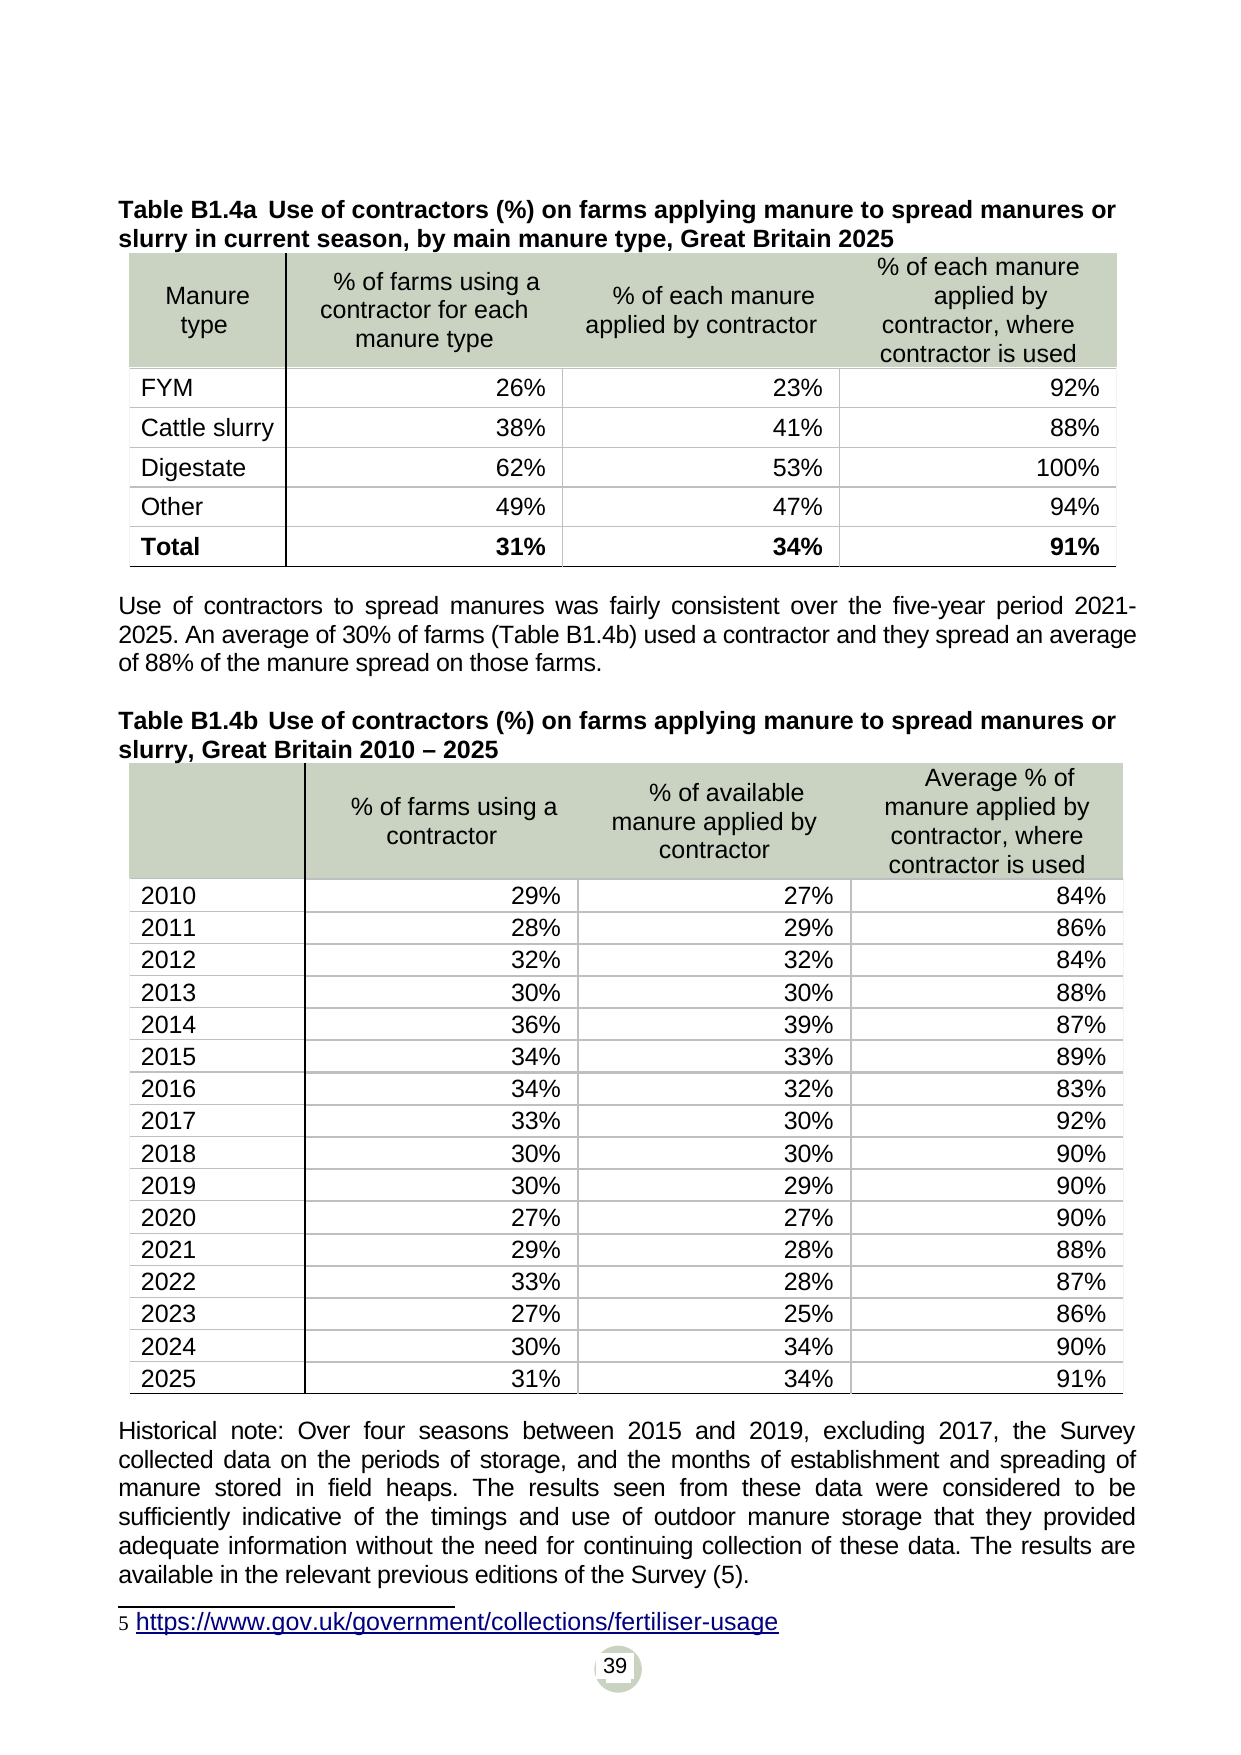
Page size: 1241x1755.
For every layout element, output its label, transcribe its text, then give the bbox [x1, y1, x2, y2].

table_cell 26% [287, 369, 562, 407]
table_cell 30% [306, 977, 577, 1007]
table_cell 23% [563, 369, 839, 407]
table_cell 39% [579, 1009, 850, 1039]
table_cell 88% [852, 1235, 1123, 1264]
table_cell 2024 [130, 1330, 304, 1361]
table_cell 34% [306, 1074, 577, 1104]
table_cell 2010 [130, 879, 304, 911]
table_cell 30% [579, 1106, 850, 1136]
table_cell 27% [579, 1202, 850, 1232]
table_cell 30% [306, 1138, 577, 1168]
table_cell 41% [563, 408, 839, 447]
table_cell 30% [579, 977, 850, 1007]
table_cell 84% [852, 880, 1123, 911]
table_header Manure type [129, 253, 285, 367]
table_cell 31% [306, 1363, 577, 1393]
table_cell 2018 [130, 1137, 304, 1168]
table_cell 32% [306, 945, 577, 975]
text Table B1.4b Use of contractors (%) on farms applying manure to spread manures or slurry, Great Britain 2010 – 2025 [118, 706, 1137, 763]
table_cell 94% [840, 488, 1116, 526]
table_cell 30% [306, 1331, 577, 1361]
table_cell 27% [306, 1299, 577, 1329]
table_cell 92% [840, 369, 1116, 407]
table_cell 87% [852, 1009, 1123, 1039]
table_cell 91% [852, 1363, 1123, 1393]
table_header % of each manure applied by contractor, where contractor is used [840, 253, 1117, 367]
table_cell 86% [852, 913, 1123, 943]
table_cell 89% [852, 1041, 1123, 1071]
table_cell 28% [579, 1267, 850, 1297]
table_cell Digestate [130, 448, 285, 486]
table_header Average % of manure applied by contractor, where contractor is used [851, 763, 1123, 878]
table_cell 36% [306, 1009, 577, 1039]
text Table B1.4a Use of contractors (%) on farms applying manure to spread manures or slurry in current season, by main manure type, Great Britain 2025 [118, 195, 1137, 252]
table_cell 88% [840, 408, 1116, 447]
table_cell 2017 [130, 1105, 304, 1136]
table_cell 33% [306, 1106, 577, 1136]
table_cell 92% [852, 1106, 1123, 1136]
table_cell 28% [306, 913, 577, 943]
table_cell 30% [579, 1138, 850, 1168]
table_cell 2025 [130, 1362, 304, 1393]
table_cell 90% [852, 1202, 1123, 1232]
table_cell 100% [840, 448, 1116, 486]
table_cell Cattle slurry [130, 408, 285, 447]
table_cell 2020 [130, 1201, 304, 1232]
table_cell 90% [852, 1331, 1123, 1361]
table_header % of available manure applied by contractor [578, 763, 851, 878]
table_cell 2013 [130, 976, 304, 1007]
table_cell 47% [563, 488, 839, 526]
table_cell 91% [840, 527, 1116, 566]
table_cell 2022 [130, 1266, 304, 1297]
table_cell 29% [579, 913, 850, 943]
table_cell 33% [306, 1267, 577, 1297]
table_cell 49% [287, 488, 562, 526]
table_cell 31% [287, 527, 562, 566]
table_cell 32% [579, 1074, 850, 1104]
table_cell 2021 [130, 1234, 304, 1264]
table_cell 25% [579, 1299, 850, 1329]
table_cell 2012 [130, 944, 304, 975]
table_cell 27% [579, 880, 850, 911]
table_cell 2011 [130, 912, 304, 943]
table_cell Total [130, 527, 285, 566]
table_cell 2023 [130, 1298, 304, 1329]
table_cell 28% [579, 1235, 850, 1264]
table_header % of farms using a contractor [306, 763, 578, 878]
text https://www.gov.uk/government/collections/fertiliser-usage [118, 1607, 1137, 1636]
table_cell Other [130, 488, 285, 526]
table_cell 88% [852, 977, 1123, 1007]
table_cell 32% [579, 945, 850, 975]
table_cell 90% [852, 1138, 1123, 1168]
table_cell 29% [579, 1170, 850, 1200]
text Use of contractors to spread manures was fairly consistent over the five-year period 2021-2025. An average of 30% of farms (Table B1.4b) used a contractor and they spread an average of 88% of the manure spread on those farms. [118, 591, 1137, 677]
table_cell 33% [579, 1041, 850, 1071]
table_cell 29% [306, 1235, 577, 1264]
table_cell 34% [306, 1041, 577, 1071]
table_header % of farms using a contractor for each manure type [287, 253, 563, 367]
table_cell 84% [852, 945, 1123, 975]
table_cell 87% [852, 1267, 1123, 1297]
table_cell 29% [306, 880, 577, 911]
table_cell 62% [287, 448, 562, 486]
table_cell 38% [287, 408, 562, 447]
table_cell 2016 [130, 1073, 304, 1104]
table_cell 2014 [130, 1008, 304, 1039]
table_cell FYM [130, 369, 285, 407]
table_header % of each manure applied by contractor [563, 253, 840, 367]
table_cell 2015 [130, 1040, 304, 1071]
table_cell 53% [563, 448, 839, 486]
table_cell 34% [579, 1363, 850, 1393]
table_cell 2019 [130, 1169, 304, 1200]
table_cell 27% [306, 1202, 577, 1232]
table_cell 30% [306, 1170, 577, 1200]
table_cell 34% [579, 1331, 850, 1361]
table_cell 86% [852, 1299, 1123, 1329]
table_cell 34% [563, 527, 839, 566]
table_header [129, 763, 304, 878]
table_cell 90% [852, 1170, 1123, 1200]
text Historical note: Over four seasons between 2015 and 2019, excluding 2017, the Survey collected data on the periods of storage, and the months of establishment and spreading of manure stored in field heaps. The results seen from these data were considered to be sufficiently indicative of the timings and use of outdoor manure storage that they provided adequate information without the need for continuing collection of these data. The results are available in the relevant previous editions of the Survey (). [118, 1416, 1137, 1588]
table_cell 83% [852, 1074, 1123, 1104]
